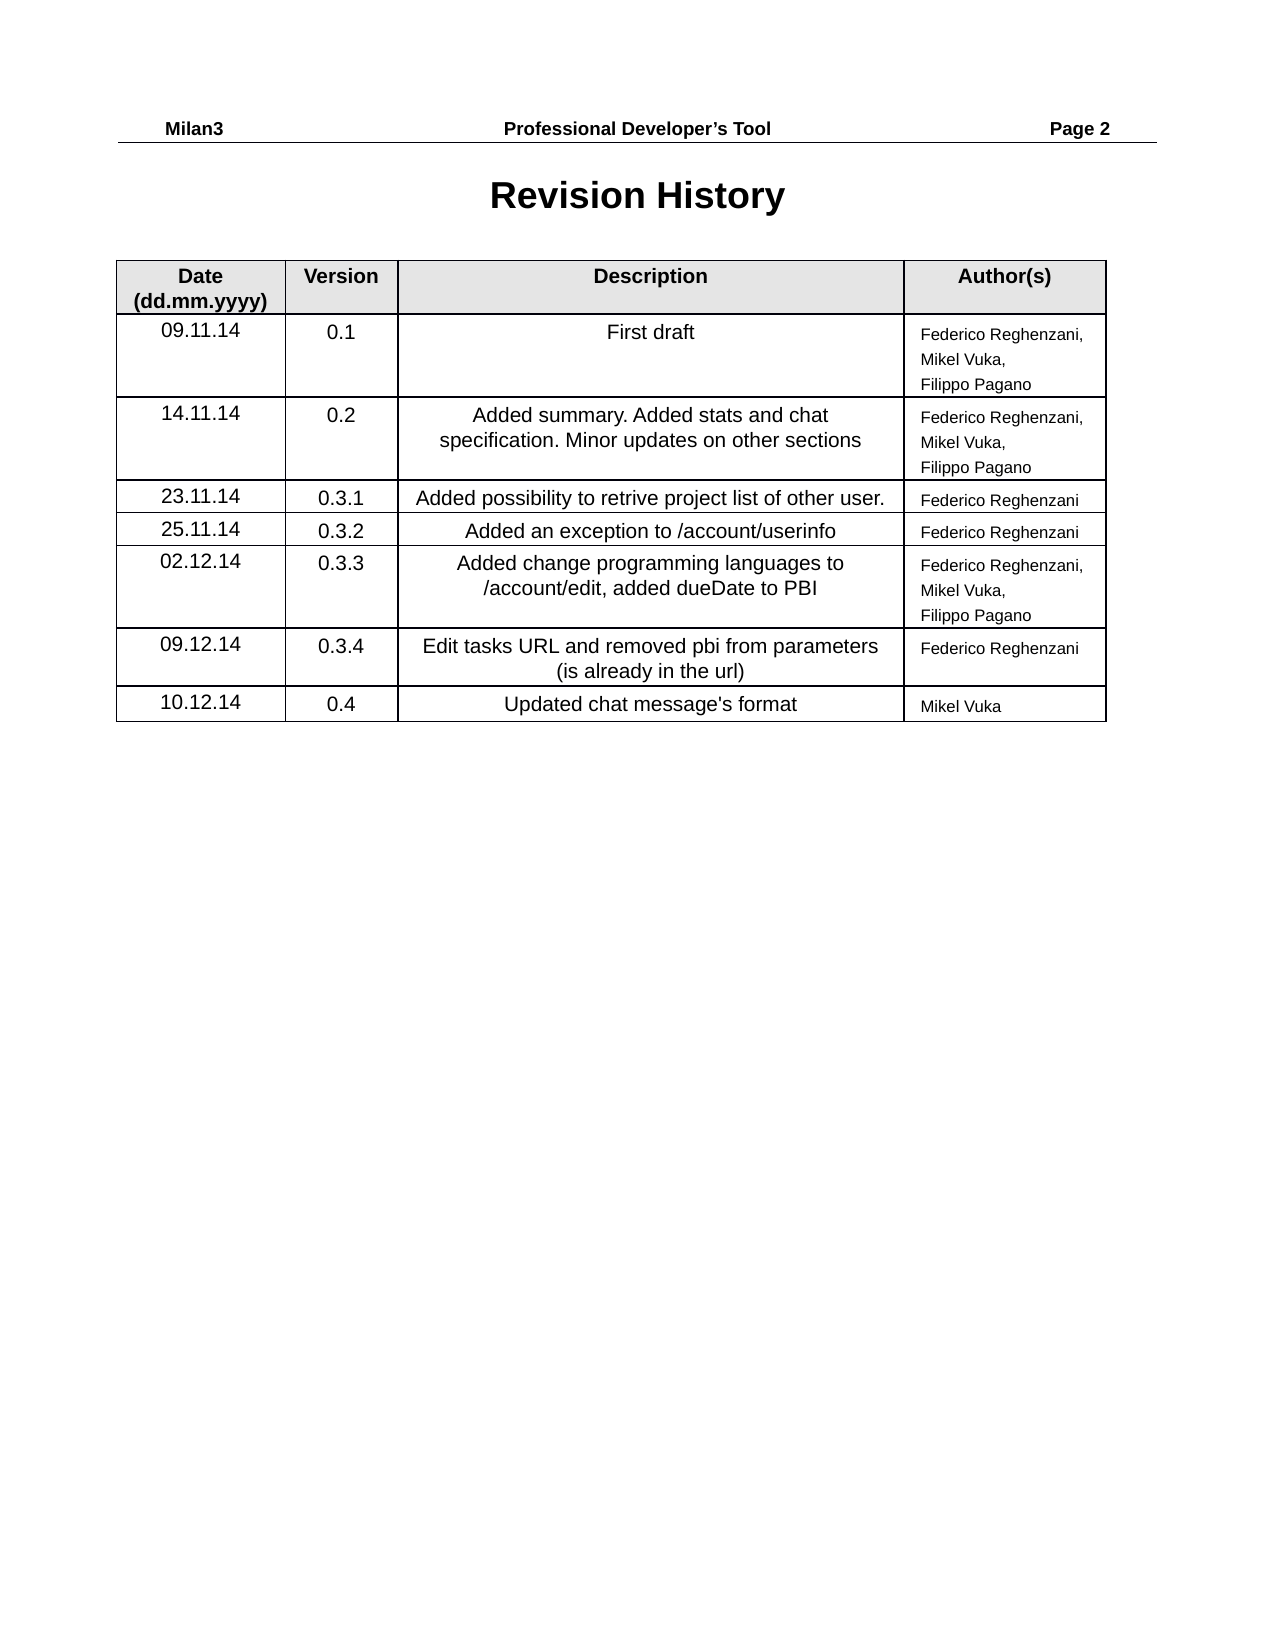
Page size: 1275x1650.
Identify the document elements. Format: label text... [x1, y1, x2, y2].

table_cell 02.12.14 [117, 546, 285, 627]
table_cell 14.11.14 [117, 398, 285, 479]
table_cell Federico Reghenzani, Mikel Vuka, Filippo Pagano [905, 546, 1105, 627]
table_cell Federico Reghenzani, Mikel Vuka, Filippo Pagano [905, 315, 1105, 396]
table_cell First draft [399, 315, 903, 396]
table_cell 25.11.14 [117, 513, 285, 544]
table_cell Added possibility to retrive project list of other user. [399, 481, 903, 512]
table_cell Added summary. Added stats and chat specification. Minor updates on other sections [399, 398, 903, 479]
table_cell Federico Reghenzani, Mikel Vuka, Filippo Pagano [905, 398, 1105, 479]
table_cell 0.1 [286, 315, 397, 396]
table_cell Added an exception to /account/userinfo [399, 513, 903, 544]
table_cell 0.3.1 [286, 481, 397, 512]
table_cell Federico Reghenzani [905, 629, 1105, 685]
table_header Author(s) [905, 261, 1105, 313]
table_cell Edit tasks URL and removed pbi from parameters (is already in the url) [399, 629, 903, 685]
table_cell 0.3.2 [286, 513, 397, 544]
table_header Description [399, 261, 903, 313]
table_cell 0.2 [286, 398, 397, 479]
table_cell 0.3.3 [286, 546, 397, 627]
table_cell Updated chat message's format [399, 687, 903, 721]
table_cell 10.12.14 [117, 687, 285, 721]
table_cell 0.3.4 [286, 629, 397, 685]
table_cell 09.12.14 [117, 629, 285, 685]
table_cell Federico Reghenzani [905, 481, 1105, 512]
table_cell 23.11.14 [117, 481, 285, 512]
table_cell 0.4 [286, 687, 397, 721]
table_cell Added change programming languages to /account/edit, added dueDate to PBI [399, 546, 903, 627]
table_header Date (dd.mm.yyyy) [117, 261, 285, 313]
text Revision History [118, 173, 1157, 216]
table_header Version [286, 261, 397, 313]
table_cell 09.11.14 [117, 315, 285, 396]
table_cell Federico Reghenzani [905, 513, 1105, 544]
table_cell Mikel Vuka [905, 687, 1105, 721]
